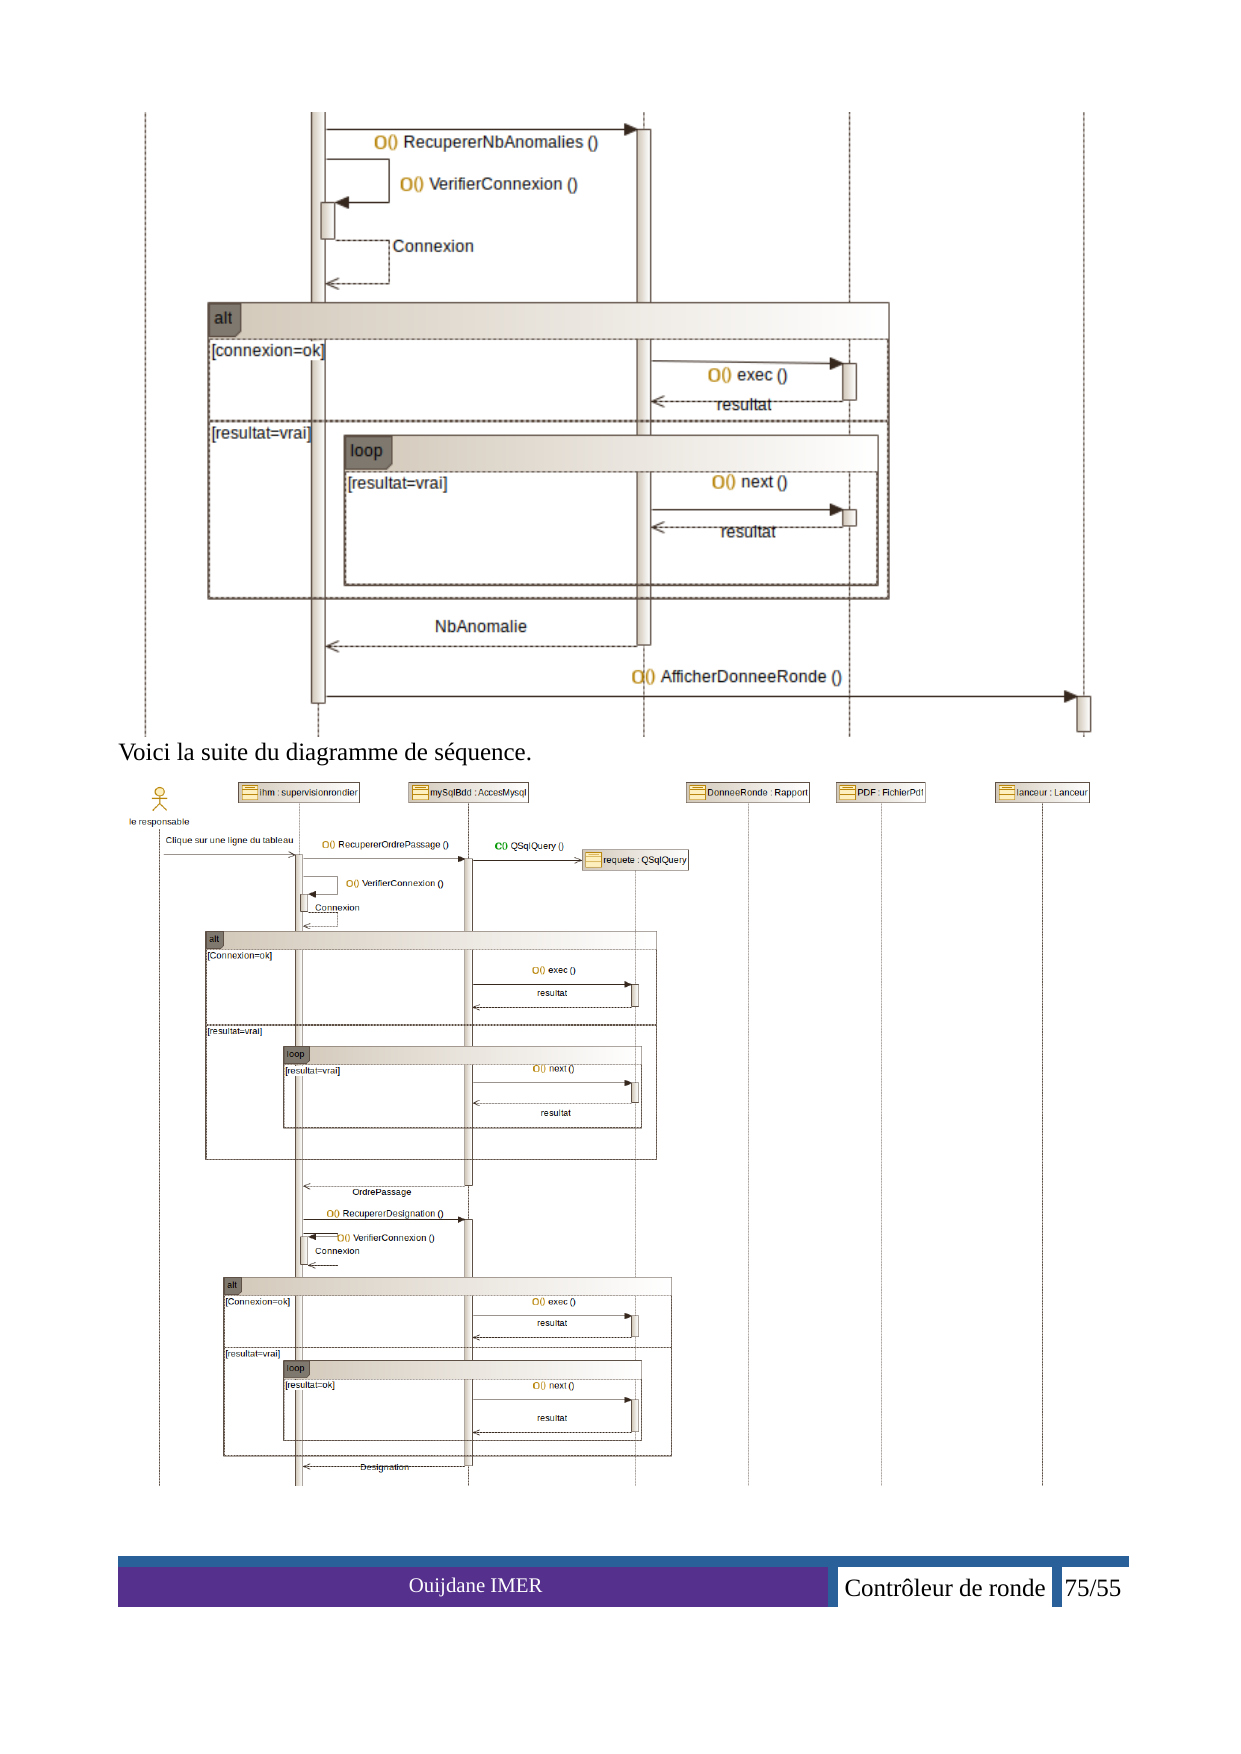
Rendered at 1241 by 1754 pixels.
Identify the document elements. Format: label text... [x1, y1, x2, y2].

picture [25, 658, 1210, 737]
text [118, 118, 1122, 658]
text Voici la suite du diagramme de séquence. [118, 737, 1122, 765]
